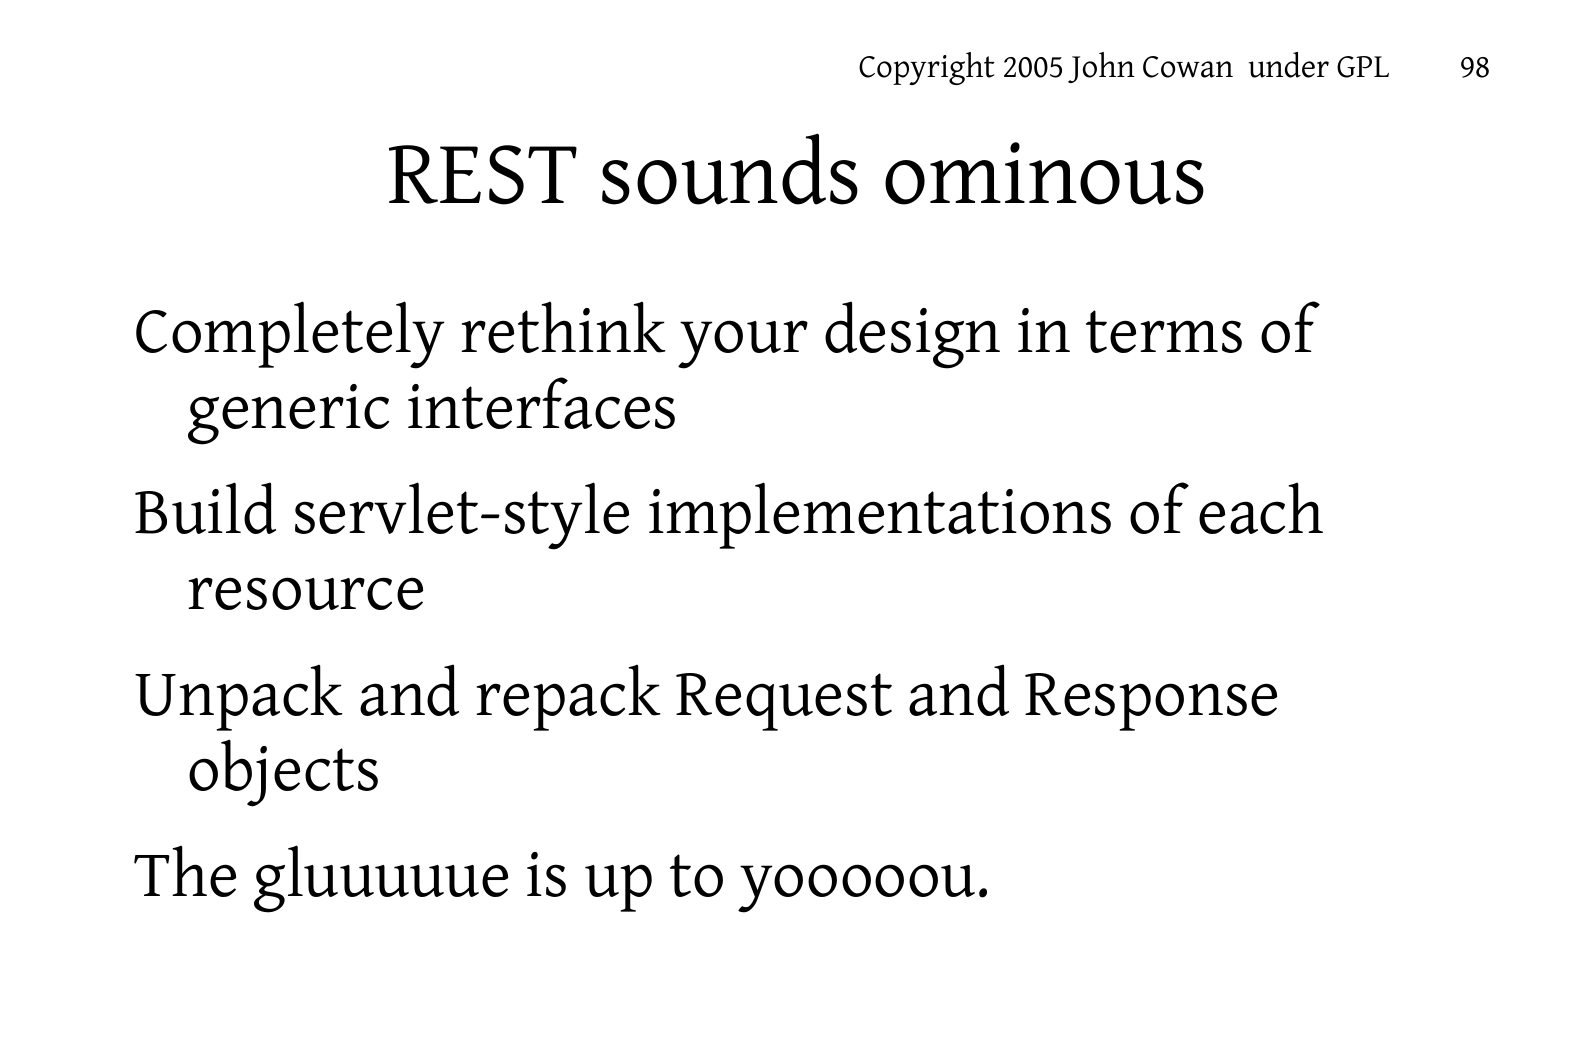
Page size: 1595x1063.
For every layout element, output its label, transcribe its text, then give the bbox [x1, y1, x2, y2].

title REST sounds ominous [117, 88, 1479, 266]
list Completely rethink your design in terms of generic interfaces Build servlet-style implementations of each resource Unpack and repack Request and Response objects The gluuuuue is up to yooooou. [117, 295, 1479, 1063]
